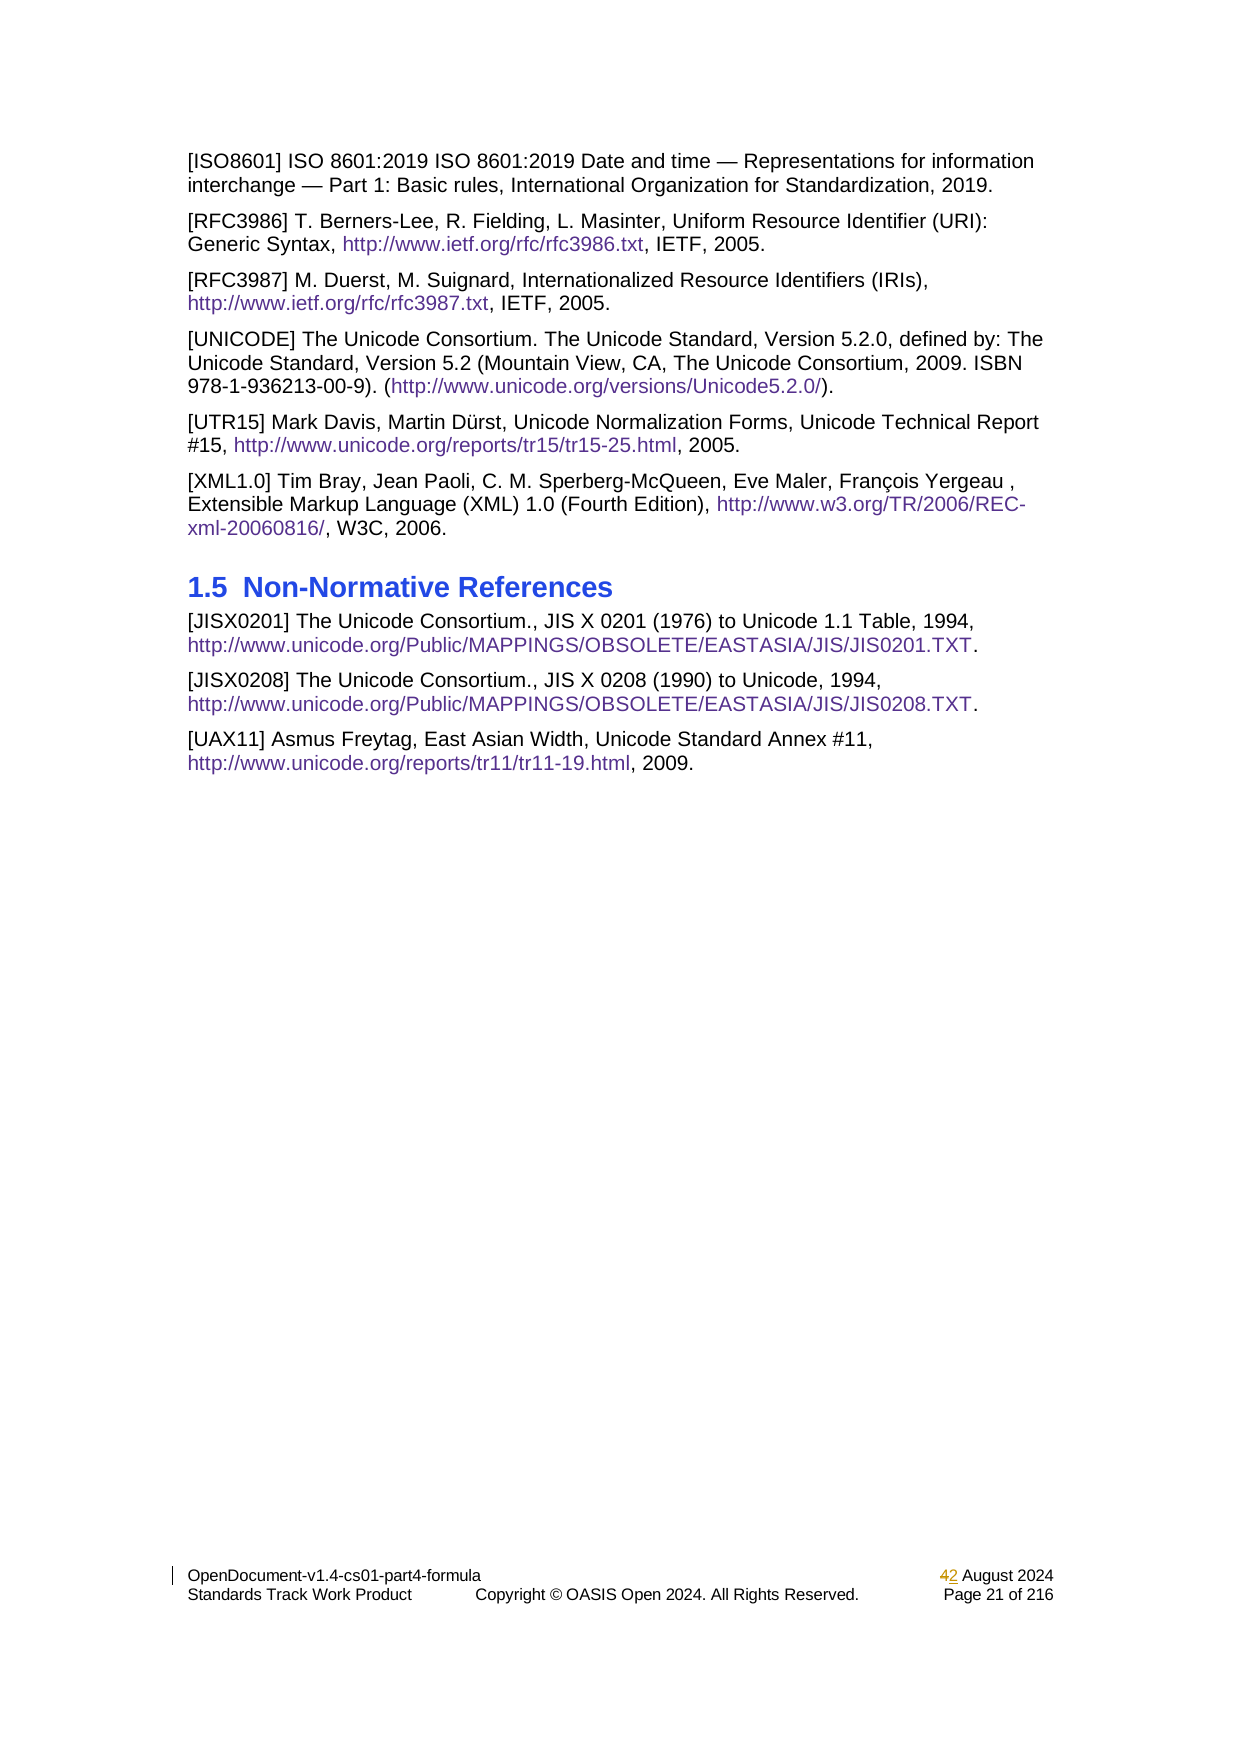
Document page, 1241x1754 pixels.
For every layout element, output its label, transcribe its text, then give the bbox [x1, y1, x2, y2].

text [UAX11] Asmus Freytag, East Asian Width, Unicode Standard Annex #11, http://www.unicode.org/reports/tr11/tr11-19.html, 2009. [187, 728, 1053, 775]
text [JISX0208] The Unicode Consortium., JIS X 0208 (1990) to Unicode, 1994, http://www.unicode.org/Public/MAPPINGS/OBSOLETE/EASTASIA/JIS/JIS0208.TXT. [187, 669, 1053, 716]
text [UTR15] Mark Davis, Martin Dürst, Unicode Normalization Forms, Unicode Technical Report #15, http://www.unicode.org/reports/tr15/tr15-25.html, 2005. [187, 410, 1053, 457]
text [RFC3986] T. Berners-Lee, R. Fielding, L. Masinter, Uniform Resource Identifier (URI): Generic Syntax, http://www.ietf.org/rfc/rfc3986.txt, IETF, 2005. [187, 209, 1053, 256]
text [UNICODE] The Unicode Consortium. The Unicode Standard, Version 5.2.0, defined by: The Unicode Standard, Version 5.2 (Mountain View, CA, The Unicode Consortium, 2009. ISBN 978-1-936213-00-9). (http://www.unicode.org/versions/Unicode5.2.0/). [187, 327, 1053, 398]
subtitle Non-Normative References [187, 571, 1053, 603]
text [ISO8601] ISO 8601:2019 ISO 8601:2019 Date and time — Representations for information interchange — Part 1: Basic rules, International Organization for Standardization, 2019. [187, 150, 1053, 197]
text [XML1.0] Tim Bray, Jean Paoli, C. M. Sperberg-McQueen, Eve Maler, François Yergeau , Extensible Markup Language (XML) 1.0 (Fourth Edition), http://www.w3.org/TR/2006/REC-xml-20060816/, W3C, 2006. [187, 469, 1053, 540]
text [JISX0201] The Unicode Consortium., JIS X 0201 (1976) to Unicode 1.1 Table, 1994, http://www.unicode.org/Public/MAPPINGS/OBSOLETE/EASTASIA/JIS/JIS0201.TXT. [187, 609, 1053, 657]
text [RFC3987] M. Duerst, M. Suignard, Internationalized Resource Identifiers (IRIs), http://www.ietf.org/rfc/rfc3987.txt, IETF, 2005. [187, 268, 1053, 315]
